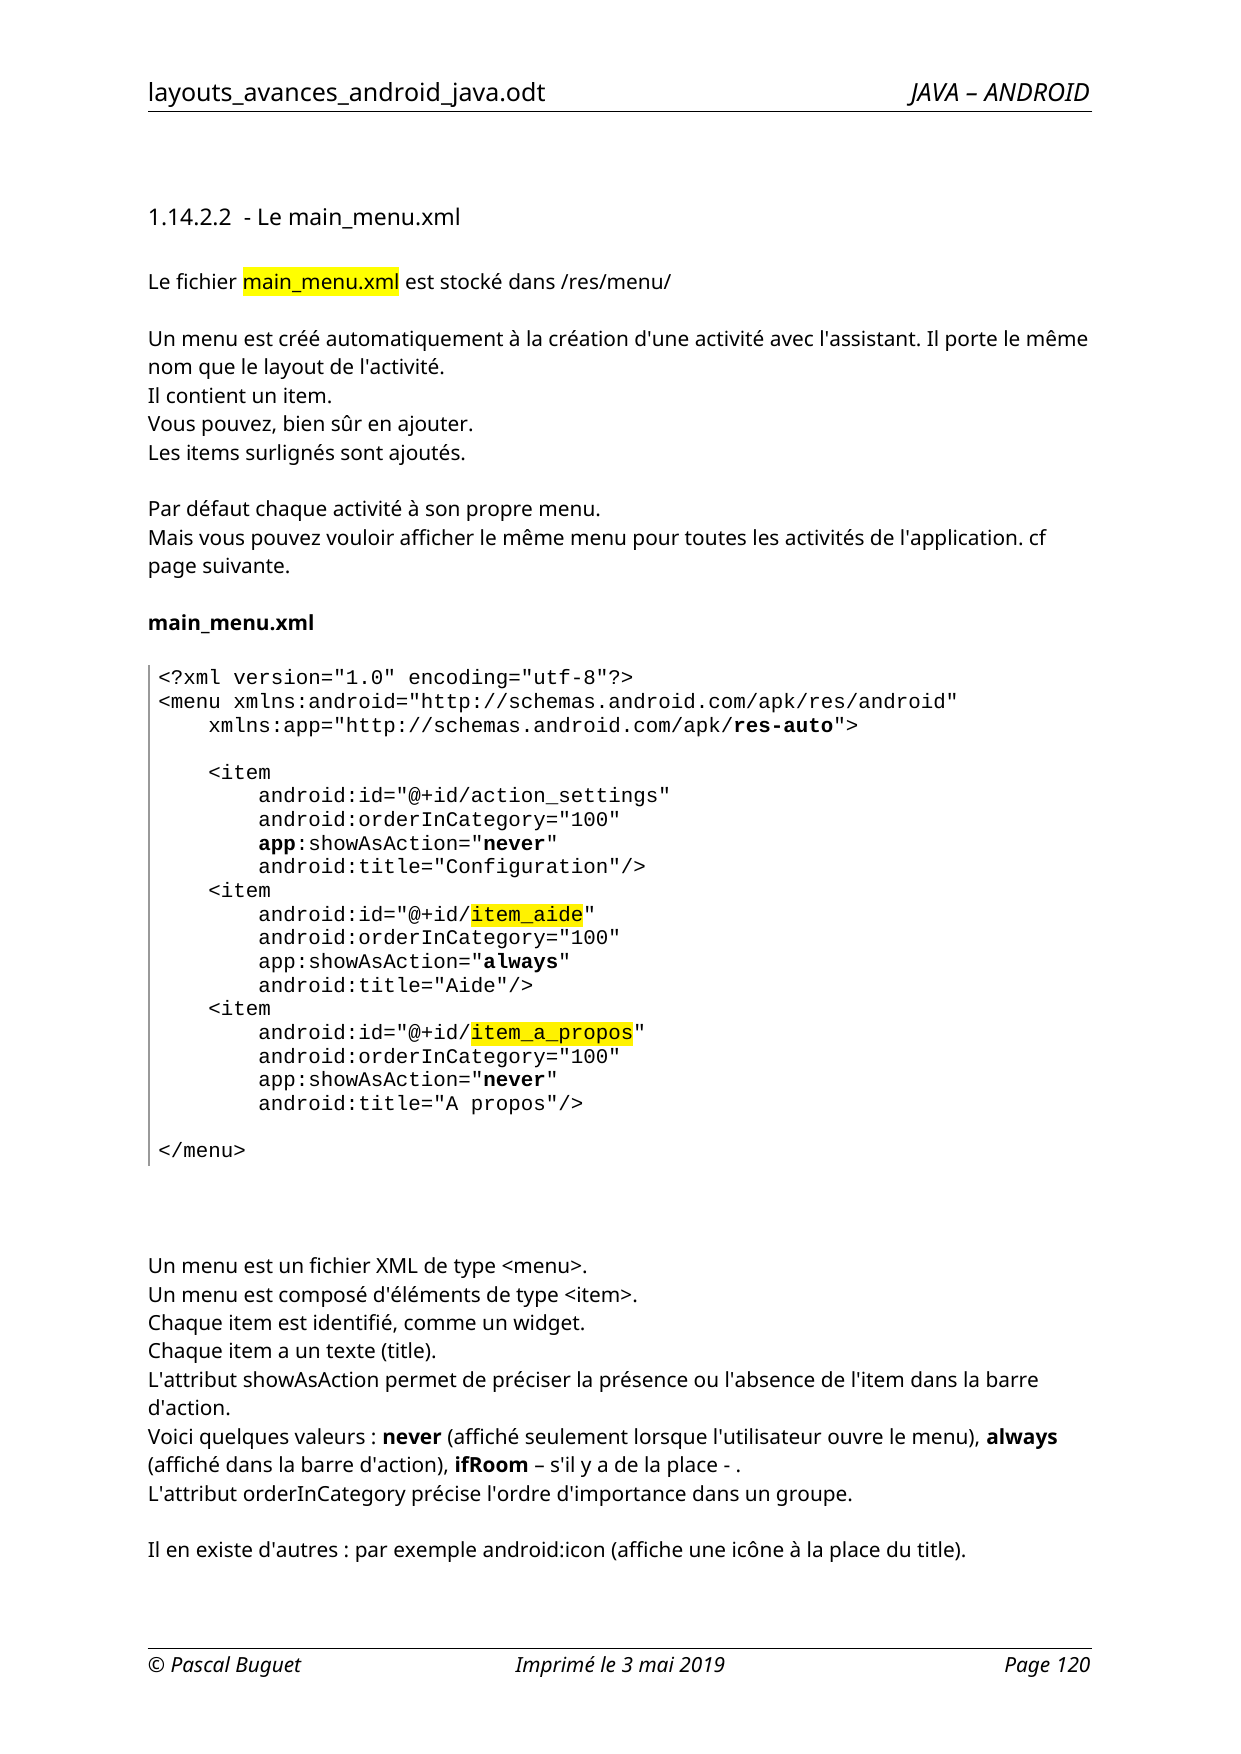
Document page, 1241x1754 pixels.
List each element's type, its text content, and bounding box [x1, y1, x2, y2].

text xmlns:app="http://schemas.android.com/apk/res-auto"> [150, 714, 1092, 738]
text Chaque item a un texte (title). [148, 1337, 1092, 1365]
text Un menu est un fichier XML de type <menu>. [148, 1251, 1092, 1280]
subtitle - Le main_menu.xml [148, 201, 1092, 232]
text app:showAsAction="never" [150, 833, 1092, 856]
text Mais vous pouvez vouloir afficher le même menu pour toutes les activités de l'application. cf page suivante. [148, 523, 1092, 580]
text Les items surlignés sont ajoutés. [148, 438, 1092, 466]
text L'attribut orderInCategory précise l'ordre d'importance dans un groupe. [148, 1479, 1092, 1507]
text android:id="@+id/item_aide" [150, 904, 1092, 927]
text Il contient un item. [148, 381, 1092, 409]
text main_menu.xml [148, 608, 1092, 637]
text Il en existe d'autres : par exemple android:icon (affiche une icône à la place du title). [148, 1536, 1092, 1564]
text Par défaut chaque activité à son propre menu. [148, 494, 1092, 523]
text android:orderInCategory="100" [150, 1046, 1092, 1069]
text Voici quelques valeurs : never (affiché seulement lorsque l'utilisateur ouvre le menu), always (affiché dans la barre d'action), ifRoom – s'il y a de la place - . [148, 1422, 1092, 1479]
text android:orderInCategory="100" [150, 809, 1092, 833]
text app:showAsAction="always" [150, 951, 1092, 975]
text android:title="Aide"/> [150, 975, 1092, 998]
text android:orderInCategory="100" [150, 927, 1092, 951]
text Vous pouvez, bien sûr en ajouter. [148, 409, 1092, 438]
text android:id="@+id/item_a_propos" [150, 1022, 1092, 1046]
text <item [150, 762, 1092, 786]
text Le fichier main_menu.xml est stocké dans /res/menu/ [148, 267, 1092, 296]
text <menu xmlns:android="http://schemas.android.com/apk/res/android" [150, 691, 1092, 714]
text android:id="@+id/action_settings" [150, 786, 1092, 809]
text </menu> [150, 1140, 1092, 1166]
text android:title="Configuration"/> [150, 856, 1092, 880]
text Chaque item est identifié, comme un widget. [148, 1308, 1092, 1337]
text Un menu est composé d'éléments de type <item>. [148, 1280, 1092, 1308]
text Un menu est créé automatiquement à la création d'une activité avec l'assistant. Il porte le même nom que le layout de l'activité. [148, 324, 1092, 381]
text <?xml version="1.0" encoding="utf-8"?> [150, 665, 1092, 691]
text <item [150, 880, 1092, 904]
text app:showAsAction="never" [150, 1069, 1092, 1093]
text <item [150, 998, 1092, 1022]
text L'attribut showAsAction permet de préciser la présence ou l'absence de l'item dans la barre d'action. [148, 1365, 1092, 1422]
text android:title="A propos"/> [150, 1093, 1092, 1117]
